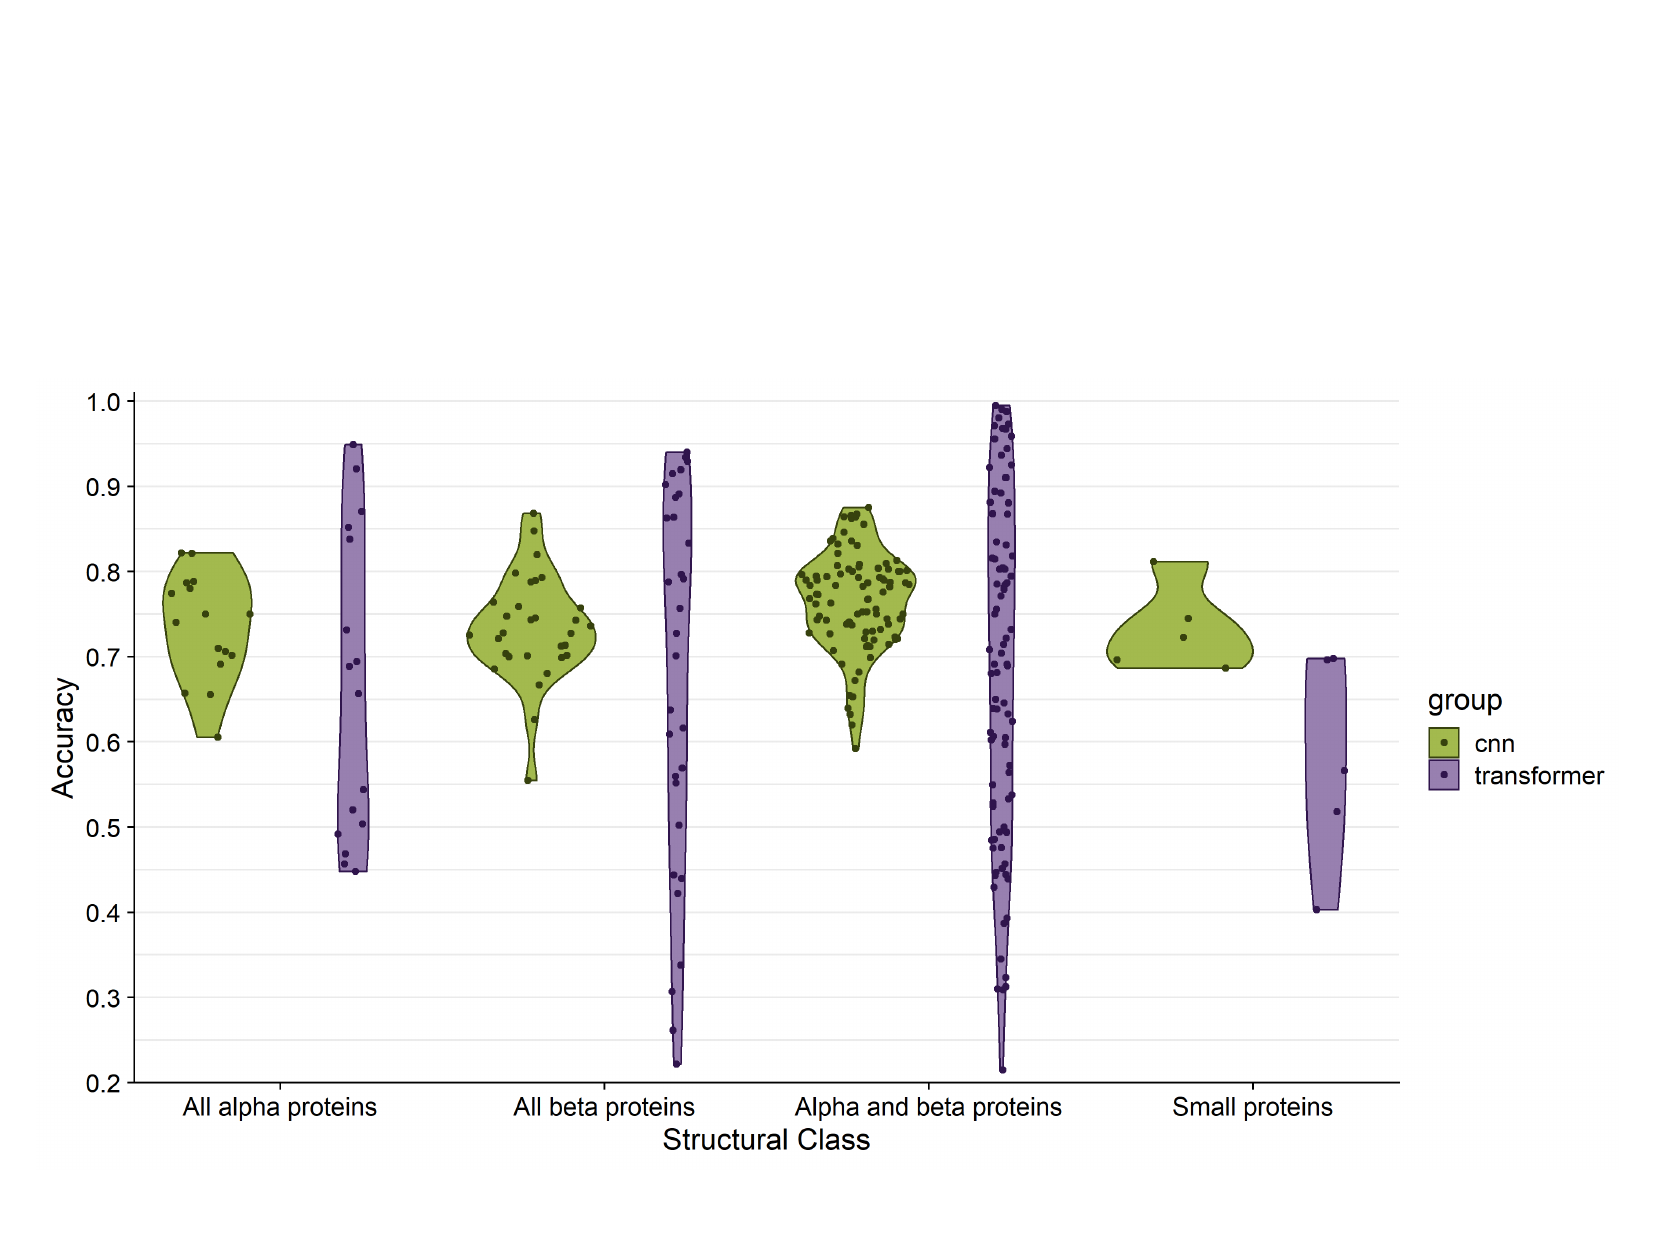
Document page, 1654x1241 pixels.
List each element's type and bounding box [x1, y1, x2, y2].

picture [36, 378, 1619, 1171]
